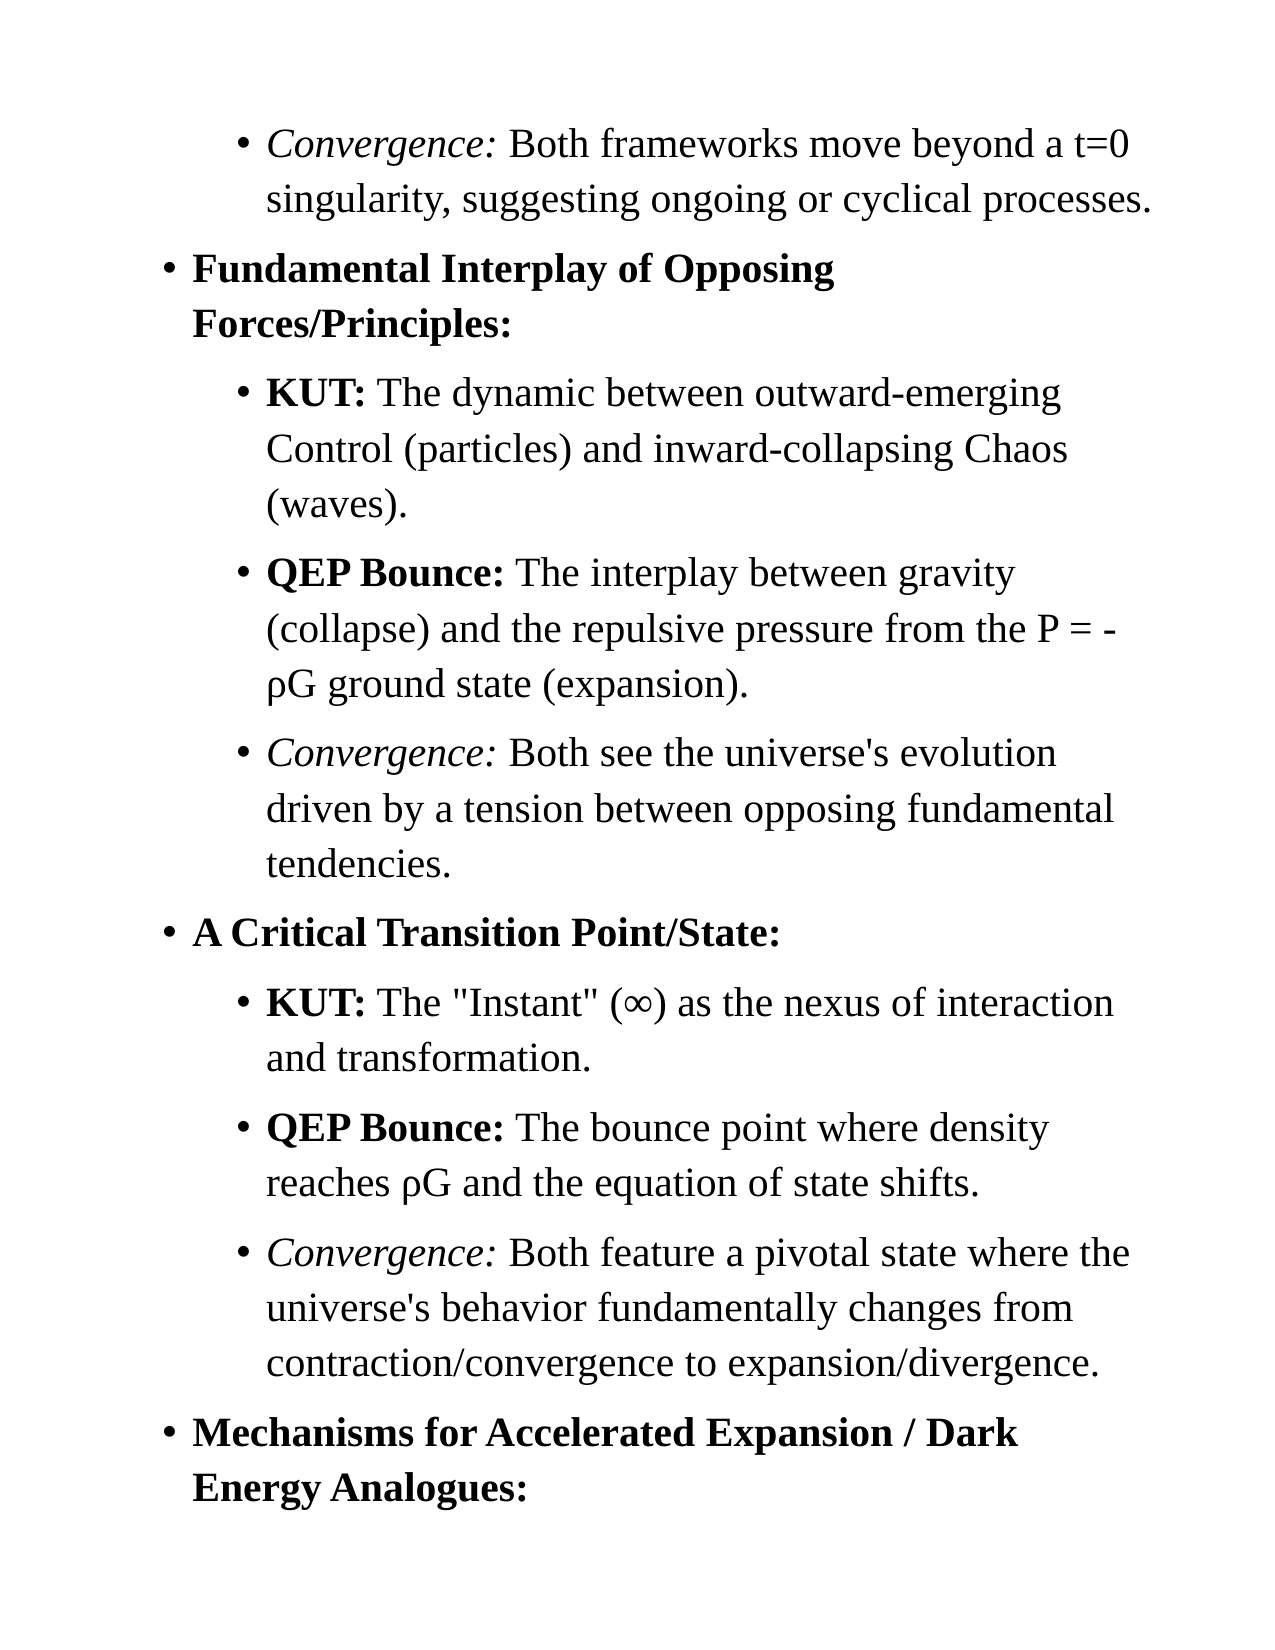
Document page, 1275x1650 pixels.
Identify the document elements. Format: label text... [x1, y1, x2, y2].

list Fundamental Interplay of Opposing Forces/Principles: [162, 243, 1157, 346]
list QEP Bounce: The interplay between gravity (collapse) and the repulsive pressure from the P = -ρG ground state (expansion). [236, 548, 1157, 706]
list KUT: The "Instant" (∞) as the nexus of interaction and transformation. [236, 978, 1157, 1081]
list Mechanisms for Accelerated Expansion / Dark Energy Analogues: [162, 1407, 1157, 1511]
list A Critical Transition Point/State: [162, 908, 1157, 956]
list Convergence: Both see the universe's evolution driven by a tension between opposing fundamental tendencies. [236, 728, 1157, 886]
list Convergence: Both feature a pivotal state where the universe's behavior fundamentally changes from contraction/convergence to expansion/divergence. [236, 1227, 1157, 1386]
list QEP Bounce: The bounce point where density reaches ρG and the equation of state shifts. [236, 1103, 1157, 1206]
list Convergence: Both frameworks move beyond a t=0 singularity, suggesting ongoing or cyclical processes. [236, 118, 1157, 221]
list KUT: The dynamic between outward-emerging Control (particles) and inward-collapsing Chaos (waves). [236, 368, 1157, 526]
